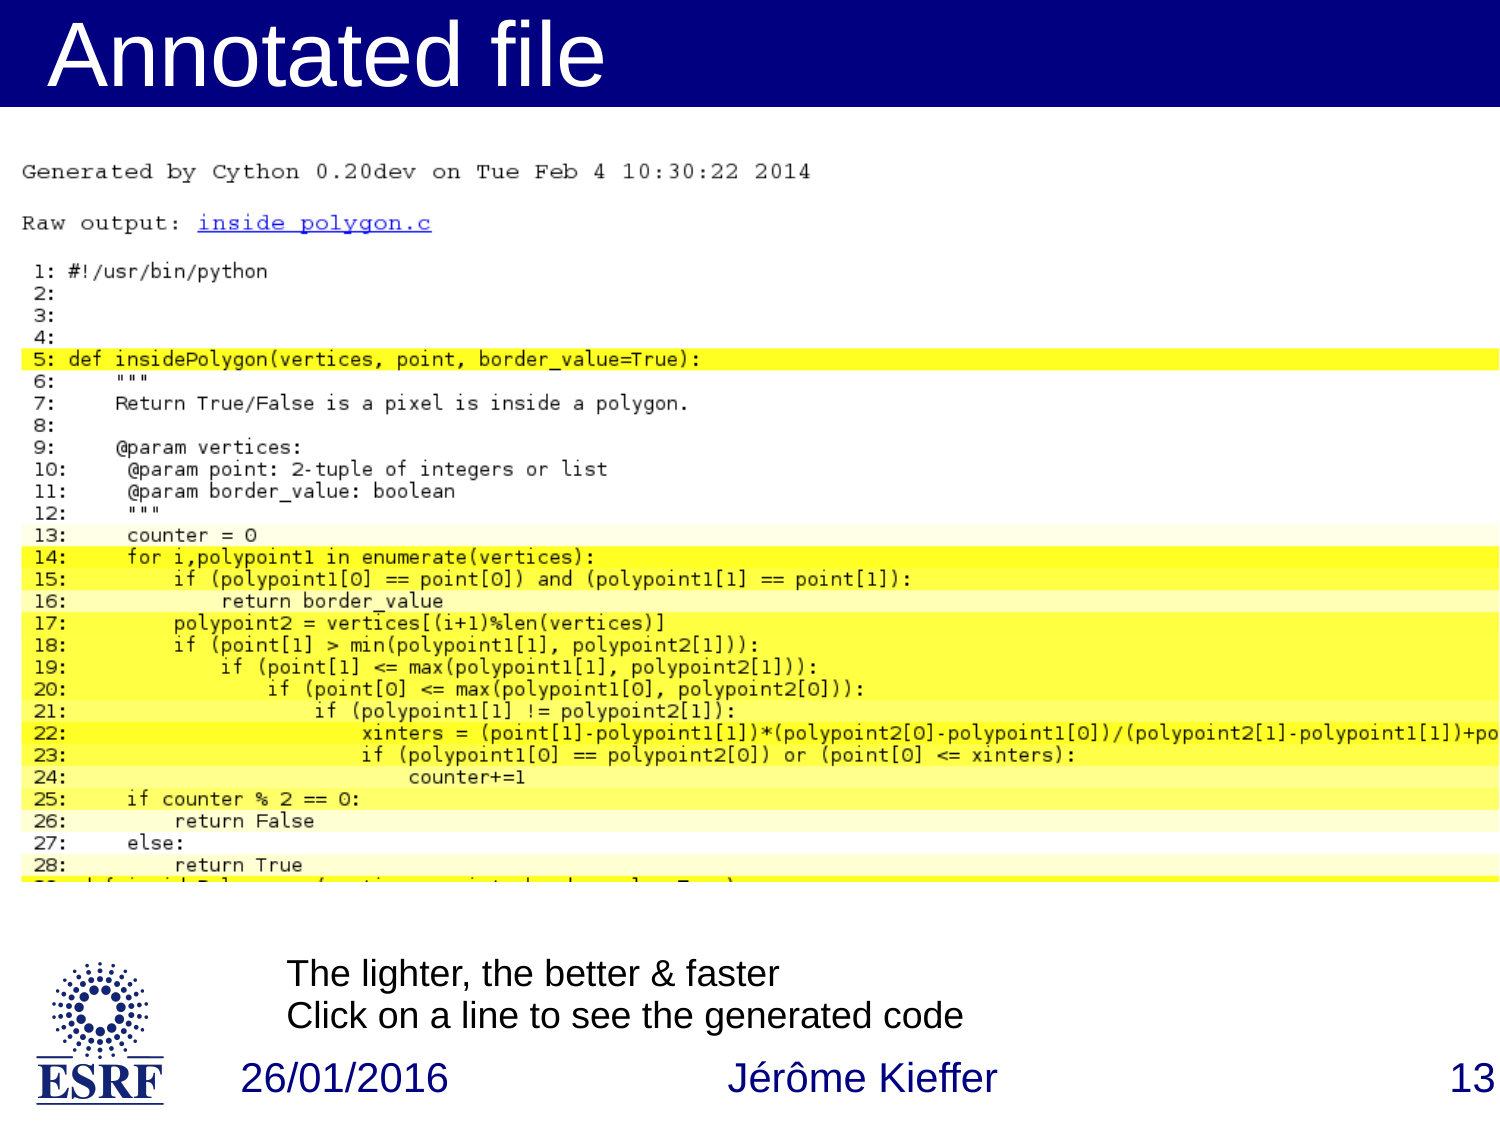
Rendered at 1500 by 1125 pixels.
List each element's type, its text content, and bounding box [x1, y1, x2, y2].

text_box The lighter, the better & faster Click on a line to see the generated code [271, 944, 980, 1044]
picture [29, 956, 171, 1111]
picture [10, 136, 1500, 882]
title Annotated file [47, 3, 1500, 107]
